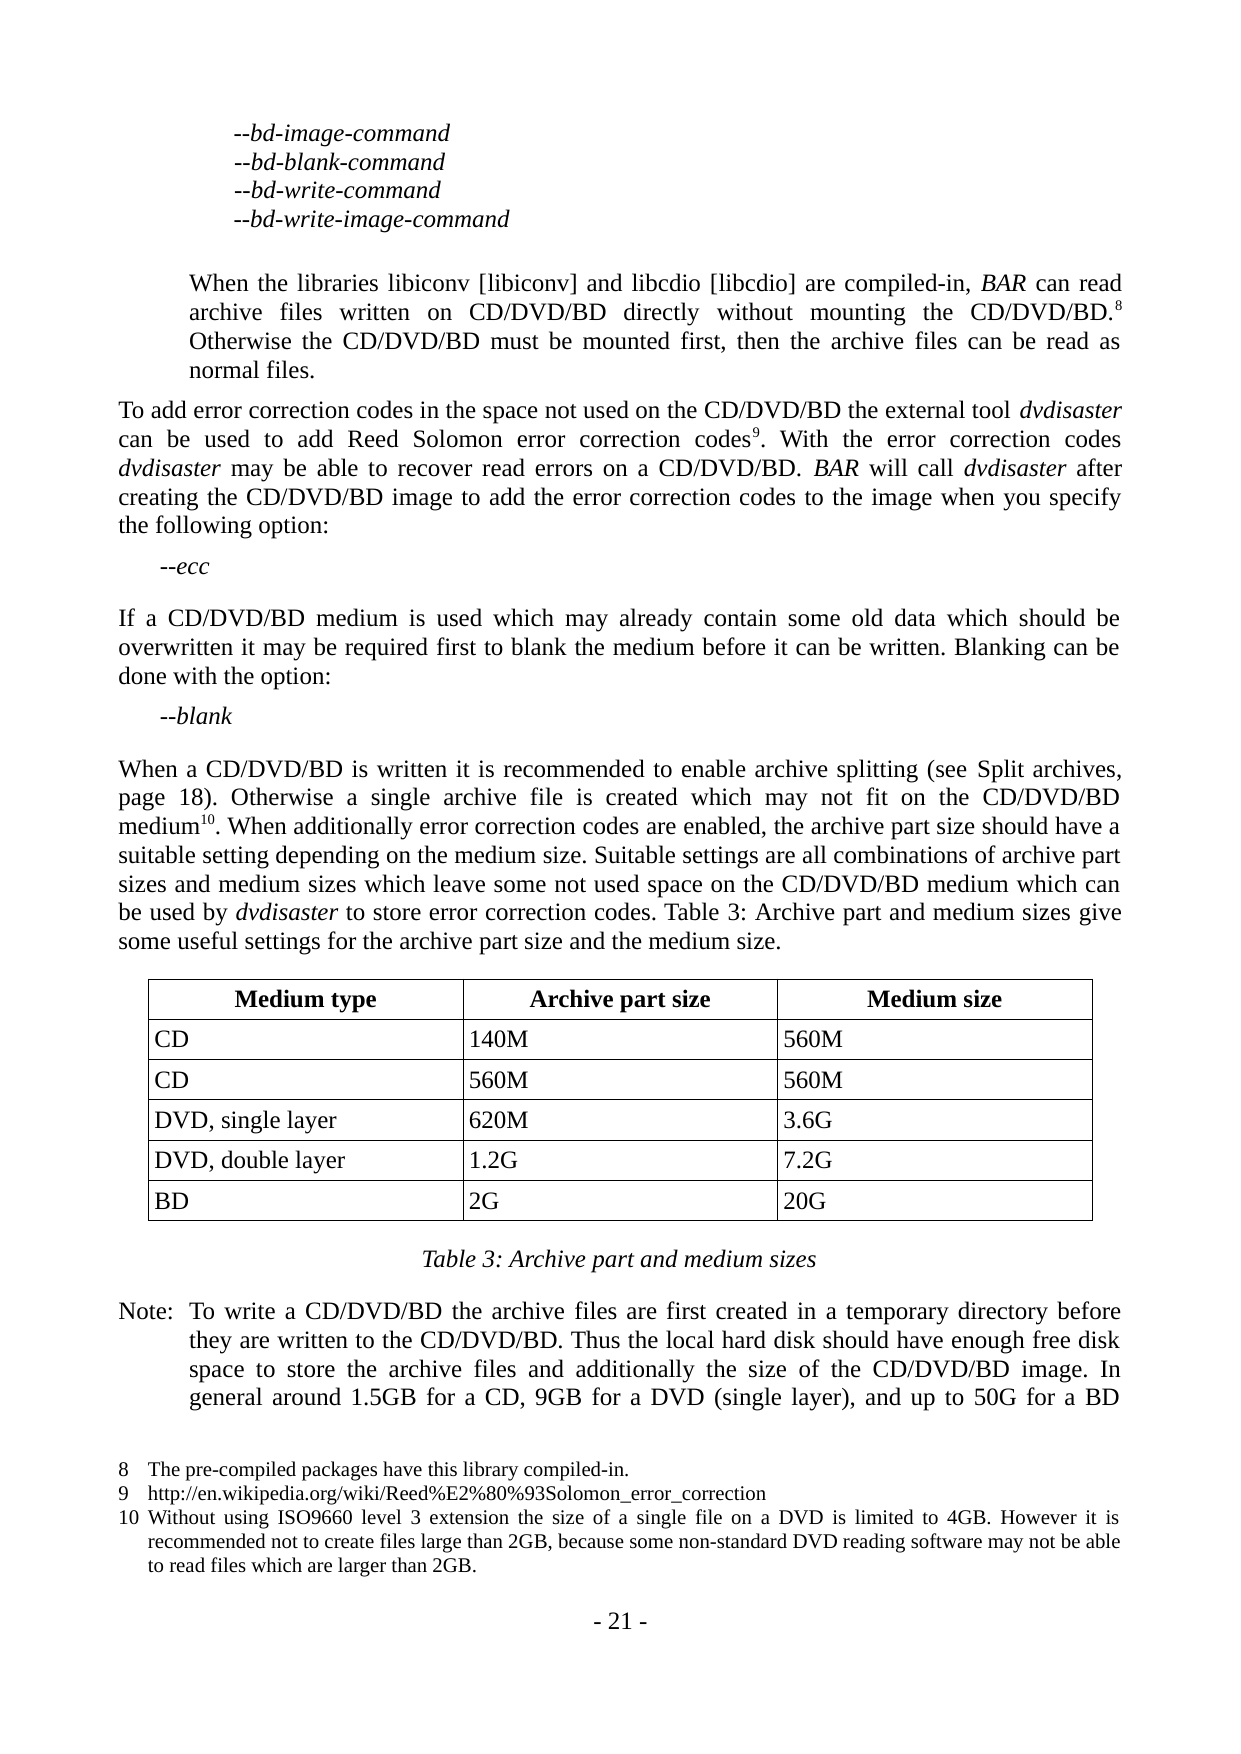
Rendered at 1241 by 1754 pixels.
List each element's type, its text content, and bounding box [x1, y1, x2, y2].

table_cell 7.2G [778, 1141, 1092, 1180]
text Without using ISO9660 level 3 extension the size of a single file on a DVD is limited to 4GB. However it is recommended not to create files large than 2GB, because some non-standard DVD reading software may not be able to read files which are larger than 2GB. [118, 1505, 1122, 1577]
text To add error correction codes in the space not used on the CD/DVD/BD the external tool dvdisaster can be used to add Reed Solomon error correction codes. With the error correction codes dvdisaster may be able to recover read errors on a CD/DVD/BD. BAR will call dvdisaster after creating the CD/DVD/BD image to add the error correction codes to the image when you specify the following option: [118, 395, 1122, 539]
table_cell CD [149, 1020, 463, 1059]
text If a CD/DVD/BD medium is used which may already contain some old data which should be overwritten it may be required first to blank the medium before it can be written. Blanking can be done with the option: [118, 603, 1122, 689]
text --ecc [159, 551, 1122, 579]
table_header Archive part size [464, 980, 777, 1019]
text Table 3: Archive part and medium sizes [118, 1244, 1122, 1273]
text --bd-blank-command [160, 147, 1122, 176]
table_header Medium type [149, 980, 463, 1019]
table_header Medium size [778, 980, 1092, 1019]
table_cell 140M [464, 1020, 777, 1059]
table_cell 3.6G [778, 1100, 1092, 1140]
table_cell 560M [778, 1020, 1092, 1059]
table_cell DVD, single layer [149, 1100, 463, 1140]
table_cell 20G [778, 1181, 1092, 1220]
text When the libraries libiconv [libiconv] and libcdio [libcdio] are compiled-in, BAR can read archive files written on CD/DVD/BD directly without mounting the CD/DVD/BD. Otherwise the CD/DVD/BD must be mounted first, then the archive files can be read as normal files. [118, 268, 1122, 383]
table_cell CD [149, 1060, 463, 1099]
text --bd-write-command [160, 176, 1122, 204]
table_cell 560M [778, 1060, 1092, 1099]
table_cell 2G [464, 1181, 777, 1220]
table_cell 560M [464, 1060, 777, 1099]
text When a CD/DVD/BD is written it is recommended to enable archive splitting (see Split archives, page 18). Otherwise a single archive file is created which may not fit on the CD/DVD/BD medium. When additionally error correction codes are enabled, the archive part size should have a suitable setting depending on the medium size. Suitable settings are all combinations of archive part sizes and medium sizes which leave some not used space on the CD/DVD/BD medium which can be used by dvdisaster to store error correction codes. Table 3: Archive part and medium sizes give some useful settings for the archive part size and the medium size. [118, 754, 1122, 955]
text --bd-image-command [159, 118, 1122, 147]
text The pre-compiled packages have this library compiled-in. [118, 1457, 1122, 1481]
text --bd-write-image-command [159, 204, 1122, 233]
text Note: To write a CD/DVD/BD the archive files are first created in a temporary directory before they are written to the CD/DVD/BD. Thus the local hard disk should have enough free disk space to store the archive files and additionally the size of the CD/DVD/BD image. In general around 1.5GB for a CD, 9GB for a DVD (single layer), and up to 50G for a BD [118, 1296, 1122, 1411]
text --blank [159, 701, 1122, 730]
table_cell 1.2G [464, 1141, 777, 1180]
text http://en.wikipedia.org/wiki/Reed%E2%80%93Solomon_error_correction [118, 1481, 1122, 1505]
table_cell BD [149, 1181, 463, 1220]
table_cell DVD, double layer [149, 1141, 463, 1180]
table_cell 620M [464, 1100, 777, 1140]
